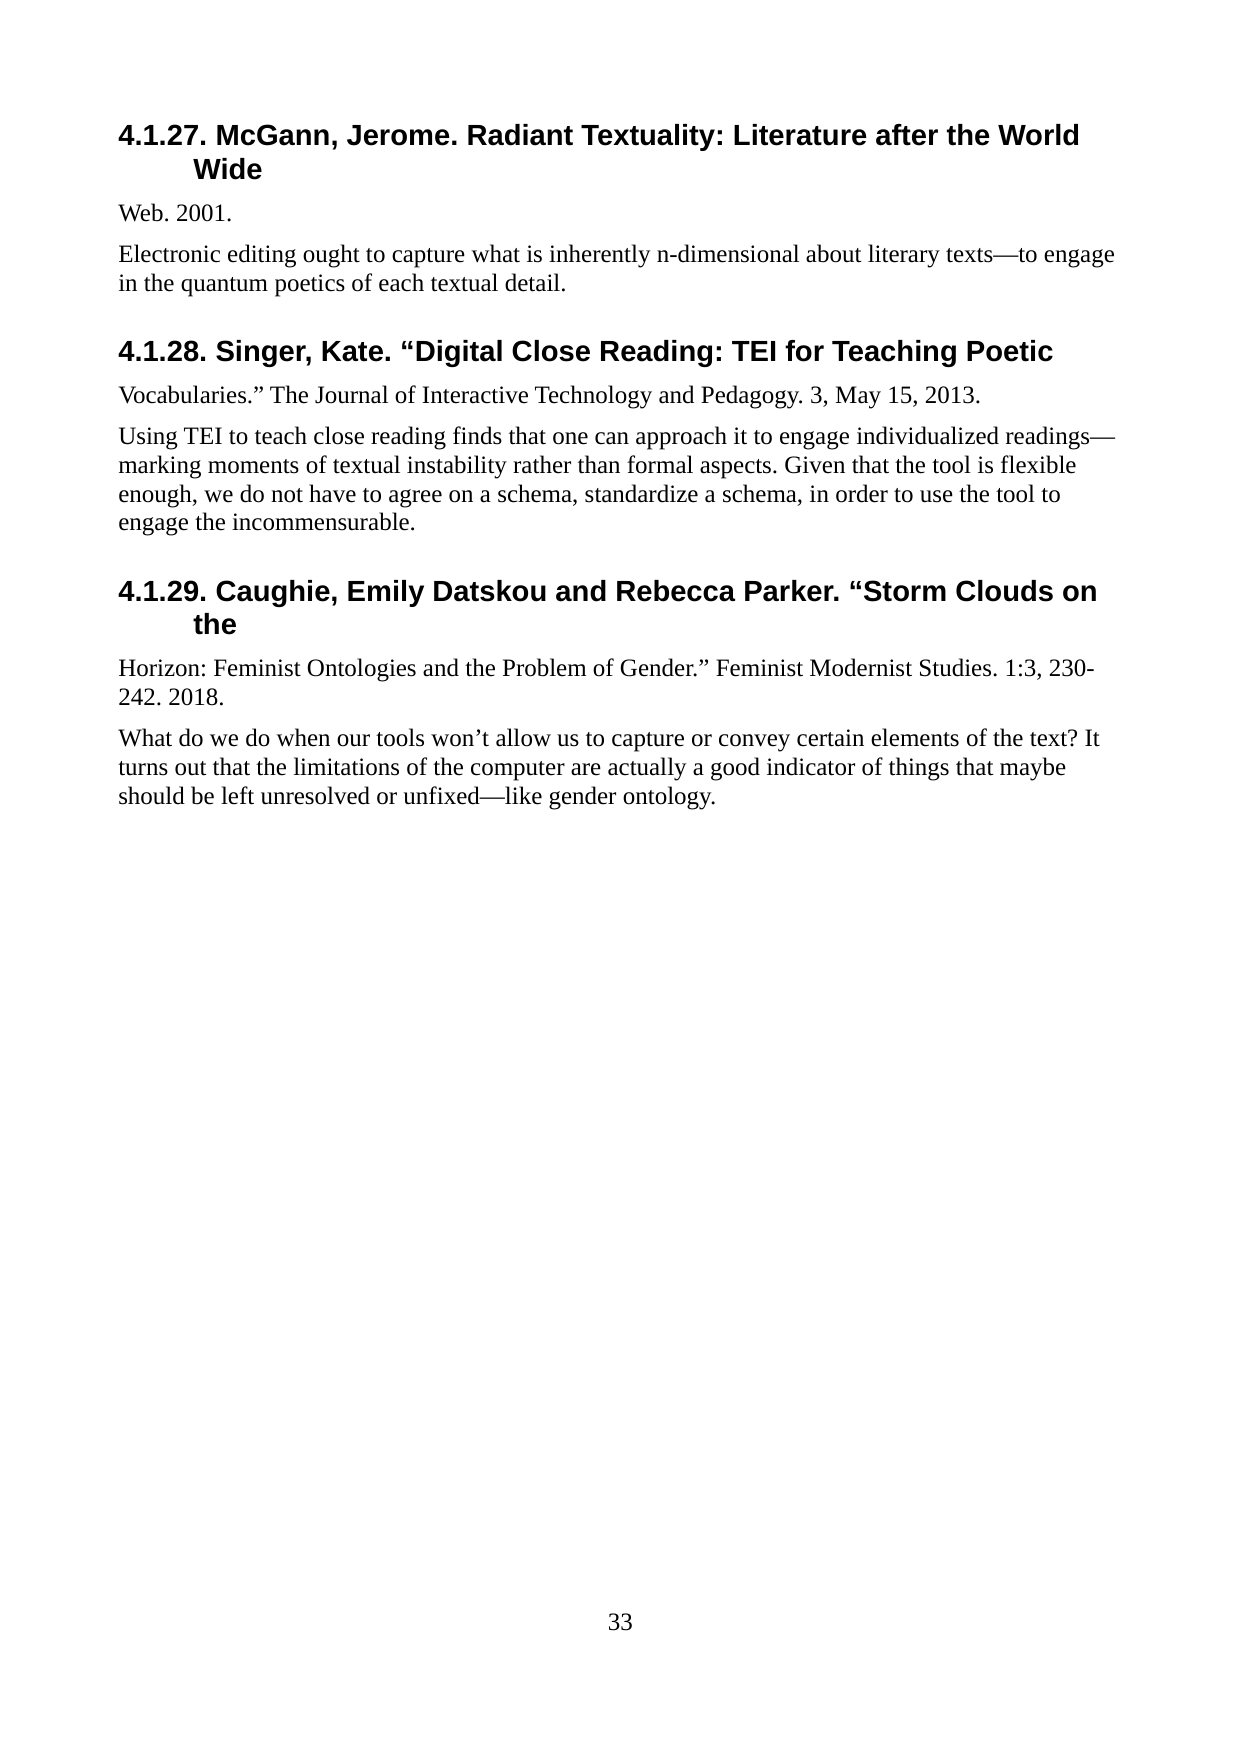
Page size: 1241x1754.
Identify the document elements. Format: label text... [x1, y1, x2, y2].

text Electronic editing ought to capture what is inherently n-dimensional about literary texts—to engage in the quantum poetics of each textual detail. [118, 239, 1122, 296]
text Using TEI to teach close reading finds that one can approach it to engage individualized readings—marking moments of textual instability rather than formal aspects. Given that the tool is flexible enough, we do not have to agree on a schema, standardize a schema, in order to use the tool to engage the incommensurable. [118, 421, 1122, 536]
subtitle Singer, Kate. “Digital Close Reading: TEI for Teaching Poetic [118, 334, 1122, 367]
subtitle Caughie, Emily Datskou and Rebecca Parker. “Storm Clouds on the [118, 574, 1122, 641]
text What do we do when our tools won’t allow us to capture or convey certain elements of the text? It turns out that the limitations of the computer are actually a good indicator of things that maybe should be left unresolved or unfixed—like gender ontology. [118, 723, 1122, 809]
text Horizon: Feminist Ontologies and the Problem of Gender.” Feminist Modernist Studies. 1:3, 230-242. 2018. [118, 653, 1122, 711]
subtitle McGann, Jerome. Radiant Textuality: Literature after the World Wide [118, 118, 1122, 185]
text Vocabularies.” The Journal of Interactive Technology and Pedagogy. 3, May 15, 2013. [118, 380, 1122, 409]
text Web. 2001. [118, 198, 1122, 226]
